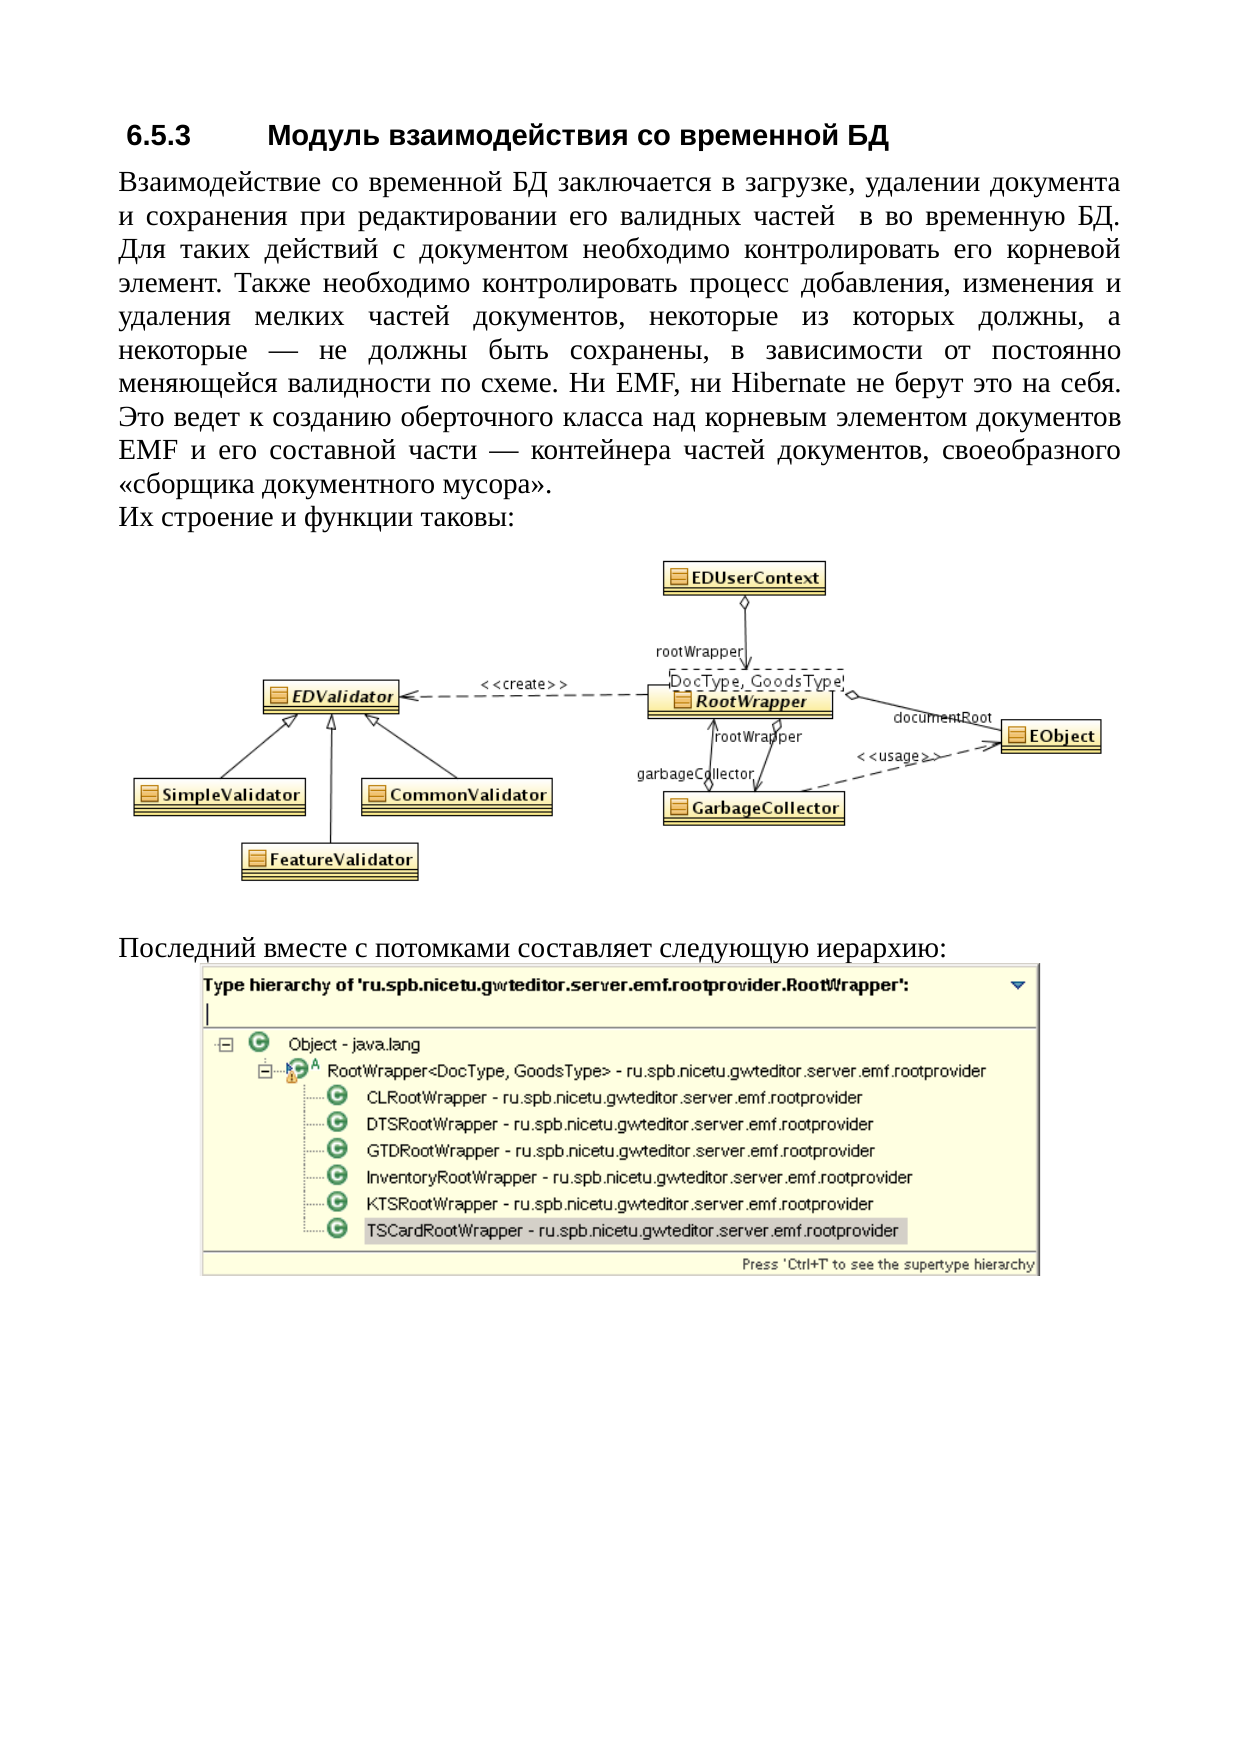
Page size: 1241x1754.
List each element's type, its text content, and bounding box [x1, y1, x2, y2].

picture [118, 543, 1122, 911]
text Последний вместе с потомками составляет следующую иерархию: [118, 930, 1122, 963]
subtitle Модуль взаимодействия со временной БД [118, 118, 1122, 152]
text Их строение и функции таковы: [118, 499, 1122, 533]
text Взаимодействие со временной БД заключается в загрузке, удалении документа и сохранения при редактировании его валидных частей в во временную БД. Для таких действий с документом необходимо контролировать его корневой элемент. Также необходимо контролировать процесс добавления, изменения и удаления мелких частей документов, некоторые из которых должны, а некоторые — не должны быть сохранены, в зависимости от постоянно меняющейся валидности по схеме. Ни EMF, ни Hibernate не берут это на себя. Это ведет к созданию оберточного класса над корневым элементом документов EMF и его составной части — контейнера частей документов, своеобразного «сборщика документного мусора». [118, 164, 1122, 499]
picture [199, 963, 1041, 1276]
